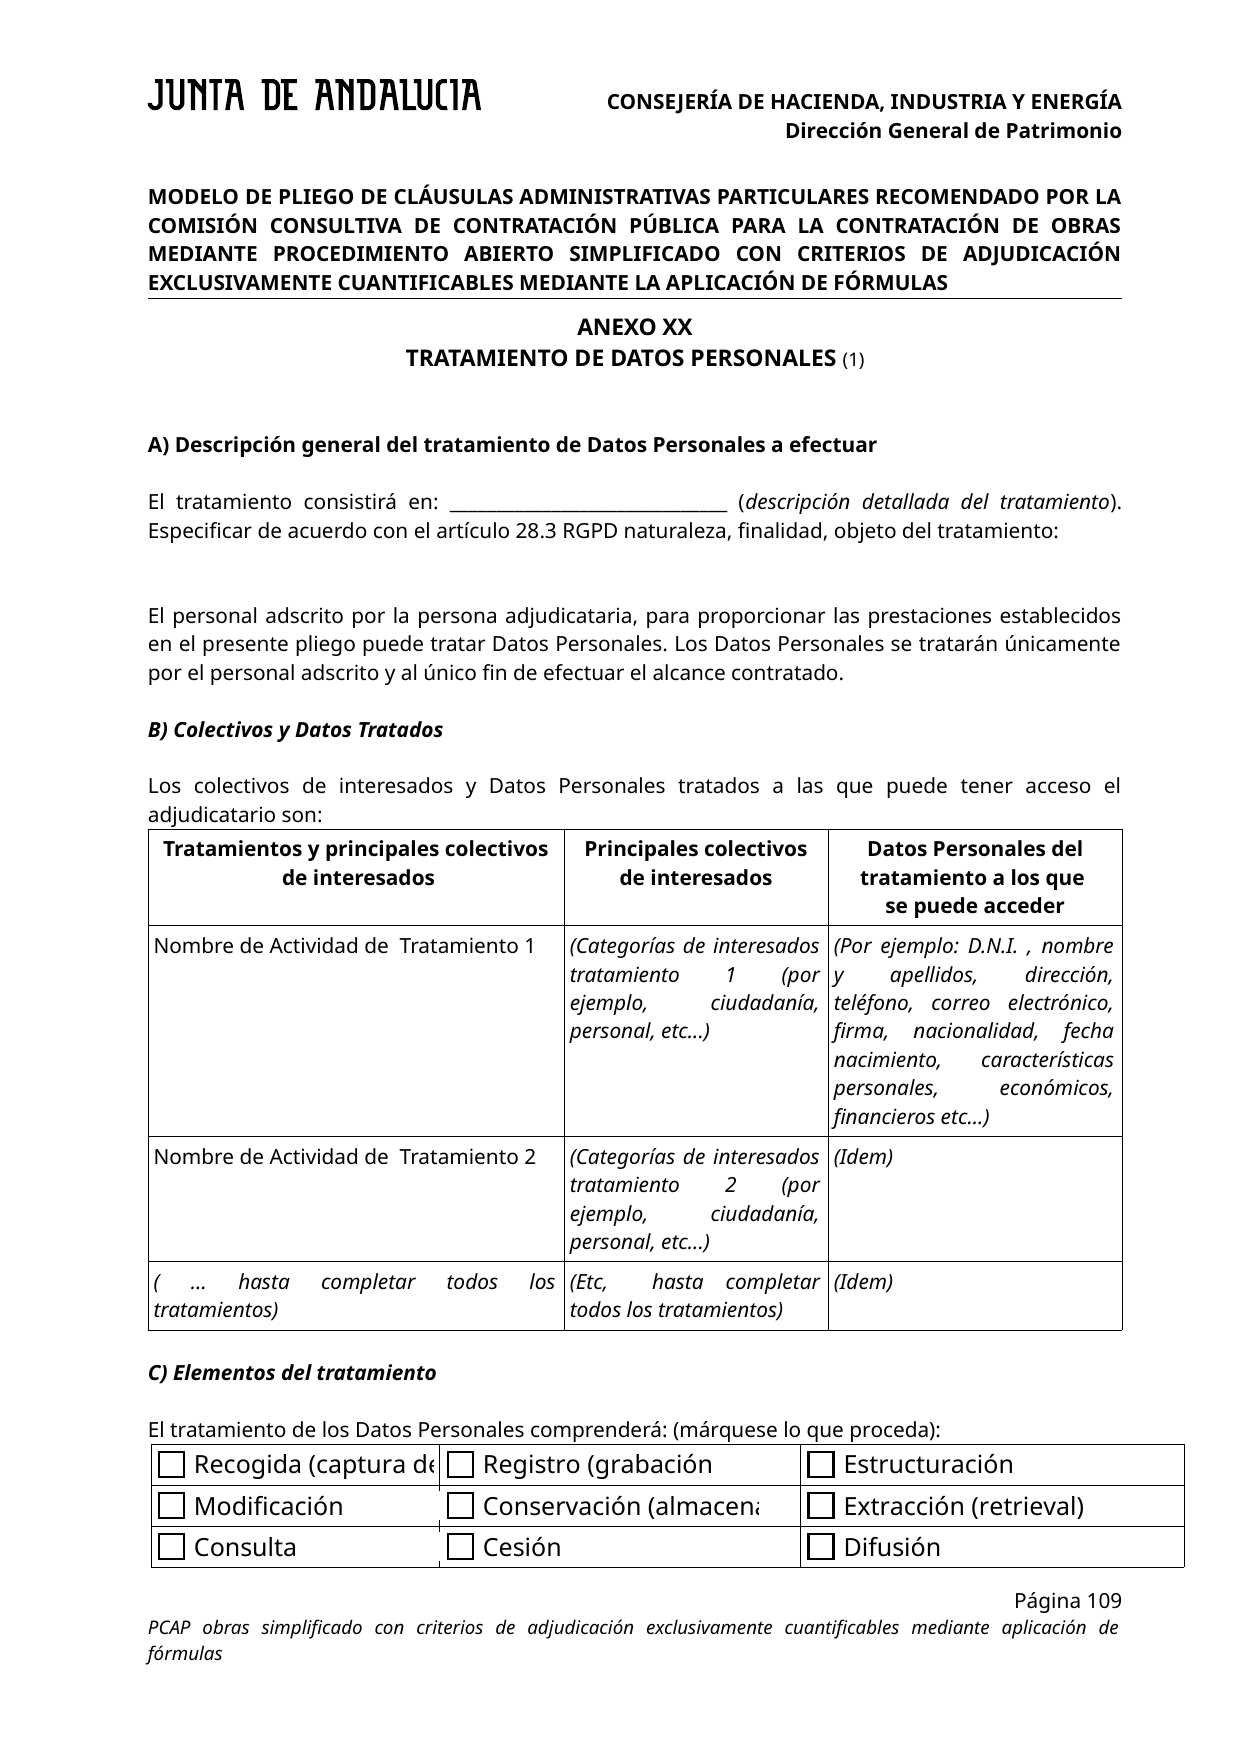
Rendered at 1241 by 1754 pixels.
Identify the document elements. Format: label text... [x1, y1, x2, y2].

table_cell (Idem) [829, 1262, 1122, 1330]
table_header Tratamientos y principales colectivos de interesados [149, 830, 564, 925]
table_cell Nombre de Actividad de Tratamiento 2 [149, 1137, 564, 1261]
text El tratamiento consistirá en: ______________________________ (descripción detallada del tratamiento). Especificar de acuerdo con el artículo 28.3 RGPD naturaleza, finalidad, objeto del tratamiento: [148, 487, 1122, 544]
table_cell Nombre de Actividad de Tratamiento 1 [149, 926, 564, 1136]
table_cell (Idem) [829, 1137, 1122, 1261]
table_cell ( … hasta completar todos los tratamientos) [149, 1262, 564, 1330]
table_cell [152, 1527, 439, 1567]
text El tratamiento de los Datos Personales comprenderá: (márquese lo que proceda): [148, 1415, 1122, 1444]
table_cell [440, 1486, 800, 1526]
table_header [152, 1445, 439, 1485]
table_header [801, 1445, 1184, 1485]
table_cell (Categorías de interesados tratamiento 2 (por ejemplo, ciudadanía, personal, etc...) [565, 1137, 828, 1261]
table_cell (Por ejemplo: D.N.I. , nombre y apellidos, dirección, teléfono, correo electrónico, firma, nacionalidad, fecha nacimiento, características personales, económicos, financieros etc...) [829, 926, 1122, 1136]
table_cell [801, 1527, 1184, 1567]
table_header [440, 1445, 800, 1485]
table_header Principales colectivos de interesados [565, 830, 828, 925]
text A) Descripción general del tratamiento de Datos Personales a efectuar [148, 430, 1122, 459]
text MODELO DE PLIEGO DE CLÁUSULAS ADMINISTRATIVAS PARTICULARES RECOMENDADO POR LA COMISIÓN CONSULTIVA DE CONTRATACIÓN PÚBLICA PARA LA CONTRATACIÓN DE OBRAS MEDIANTE PROCEDIMIENTO ABIERTO SIMPLIFICADO CON CRITERIOS DE ADJUDICACIÓN EXCLUSIVAMENTE CUANTIFICABLES MEDIANTE LA APLICACIÓN DE FÓRMULAS [148, 182, 1122, 298]
table_cell (Categorías de interesados tratamiento 1 (por ejemplo, ciudadanía, personal, etc...) [565, 926, 828, 1136]
text C) Elementos del tratamiento [148, 1358, 1122, 1387]
text Los colectivos de interesados y Datos Personales tratados a las que puede tener acceso el adjudicatario son: [148, 772, 1122, 828]
table_cell [152, 1486, 439, 1526]
table_header Datos Personales del tratamiento a los que se puede acceder [829, 830, 1122, 925]
text ANEXO XX [148, 311, 1122, 342]
table_cell [440, 1527, 800, 1567]
text El personal adscrito por la persona adjudicataria, para proporcionar las prestaciones establecidos en el presente pliego puede tratar Datos Personales. Los Datos Personales se tratarán únicamente por el personal adscrito y al único fin de efectuar el alcance contratado. [148, 601, 1122, 686]
table_cell [801, 1486, 1184, 1526]
text B) Colectivos y Datos Tratados [148, 715, 1122, 743]
table_cell (Etc, hasta completar todos los tratamientos) [565, 1262, 828, 1330]
text TRATAMIENTO DE DATOS PERSONALES (1) [148, 342, 1122, 373]
